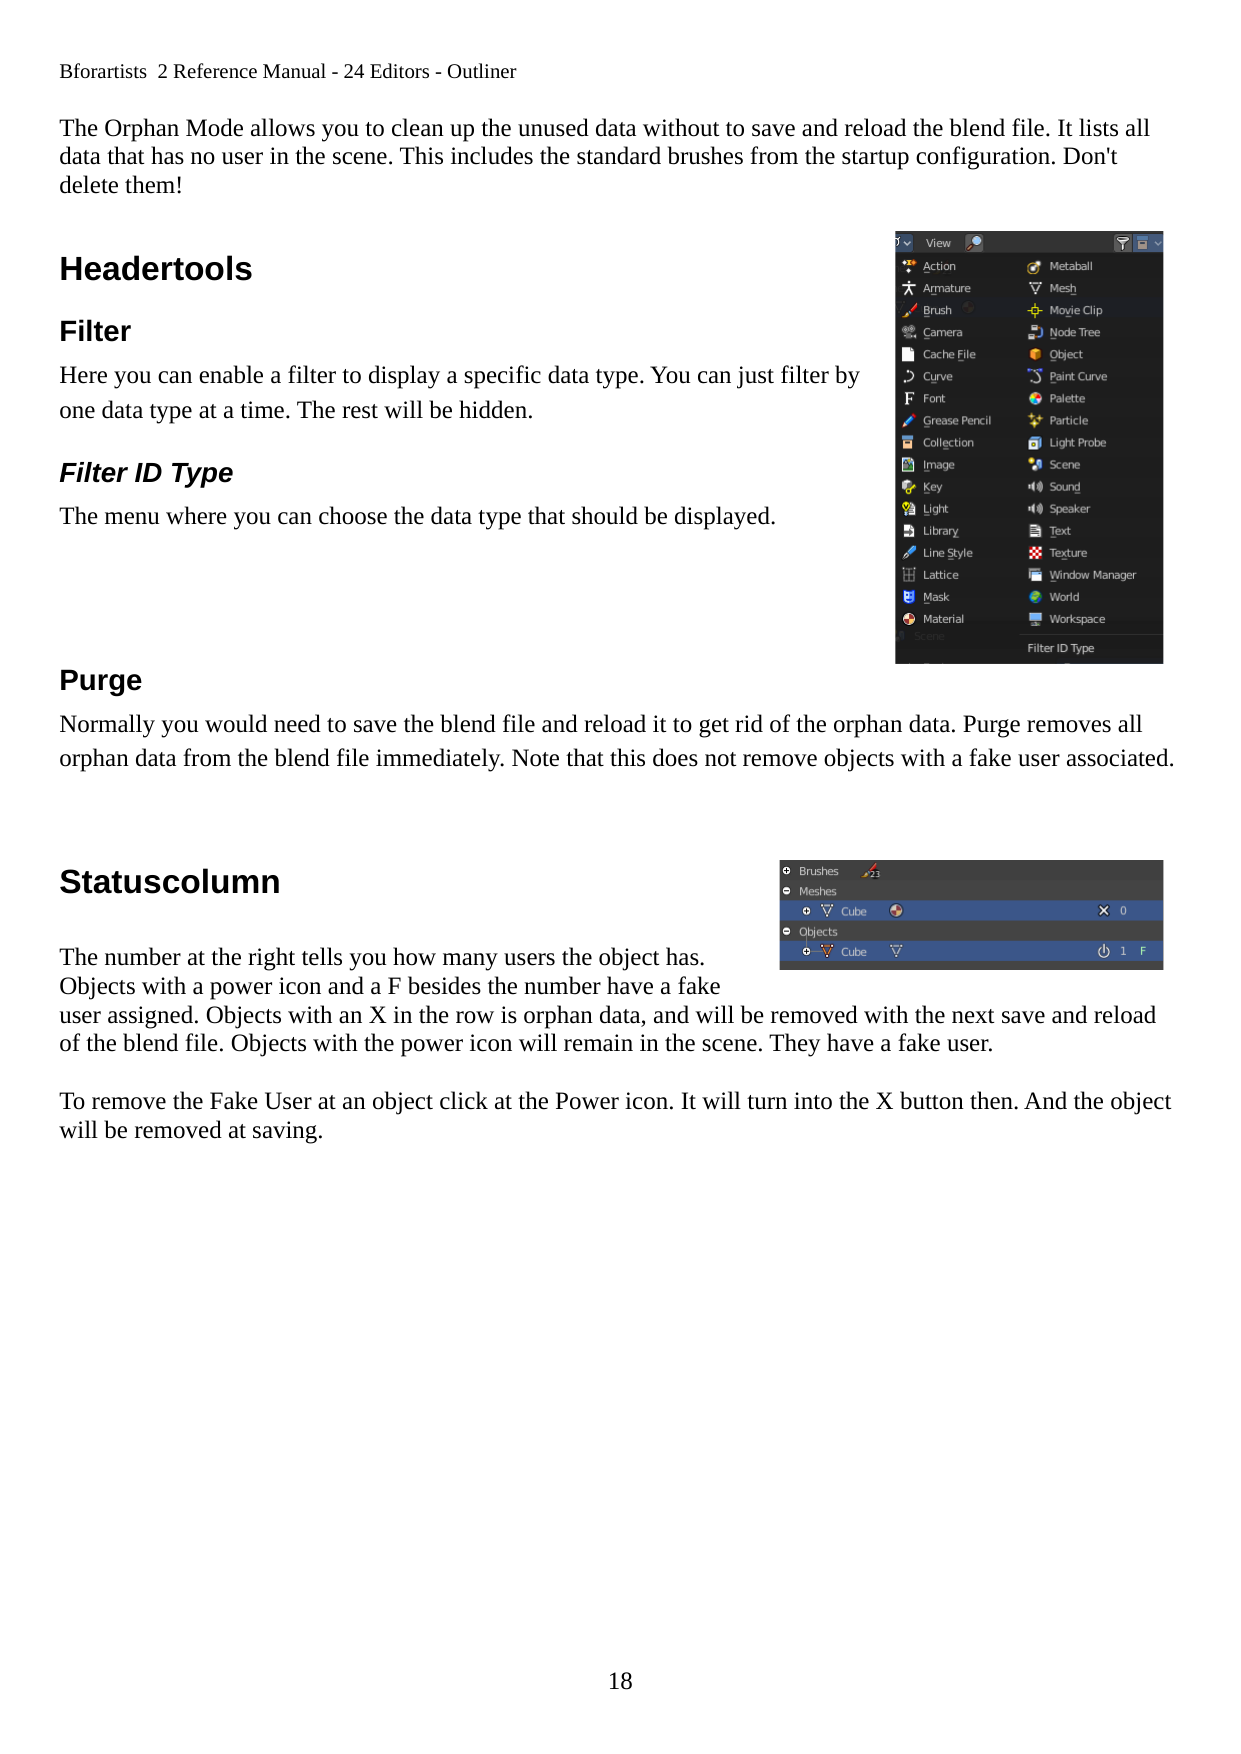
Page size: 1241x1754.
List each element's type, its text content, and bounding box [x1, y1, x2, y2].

text The Orphan Mode allows you to clean up the unused data without to save and reload the blend file. It lists all data that has no user in the scene. This includes the standard brushes from the startup configuration. Don't delete them! [59, 113, 1181, 199]
subtitle Filter ID Type [59, 456, 895, 488]
text The menu where you can choose the data type that should be displayed. [59, 501, 895, 529]
text To remove the Fake User at an object click at the Power icon. It will turn into the X button then. And the object will be removed at saving. [59, 1086, 1181, 1143]
text Normally you would need to save the blend file and reload it to get rid of the orphan data. Purge removes all orphan data from the blend file immediately. Note that this does not remove objects with a fake user associated. [59, 709, 1181, 772]
subtitle [1164, 862, 1181, 901]
picture [895, 231, 1164, 664]
subtitle Headertools [59, 248, 895, 287]
text Here you can enable a filter to display a specific data type. You can just filter by one data type at a time. The rest will be hidden. [59, 360, 895, 424]
subtitle Purge [59, 663, 1181, 696]
picture [779, 860, 1164, 970]
subtitle Statuscolumn [59, 862, 779, 901]
text The number at the right tells you how many users the object has. Objects with a power icon and a F besides the number have a fake user assigned. Objects with an X in the row is orphan data, and will be removed with the next save and reload of the blend file. Objects with the power icon will remain in the scene. They have a fake user. [59, 942, 1181, 1057]
subtitle [1164, 456, 1181, 488]
subtitle Filter [59, 314, 895, 348]
subtitle [1164, 248, 1181, 287]
subtitle [1164, 314, 1181, 348]
